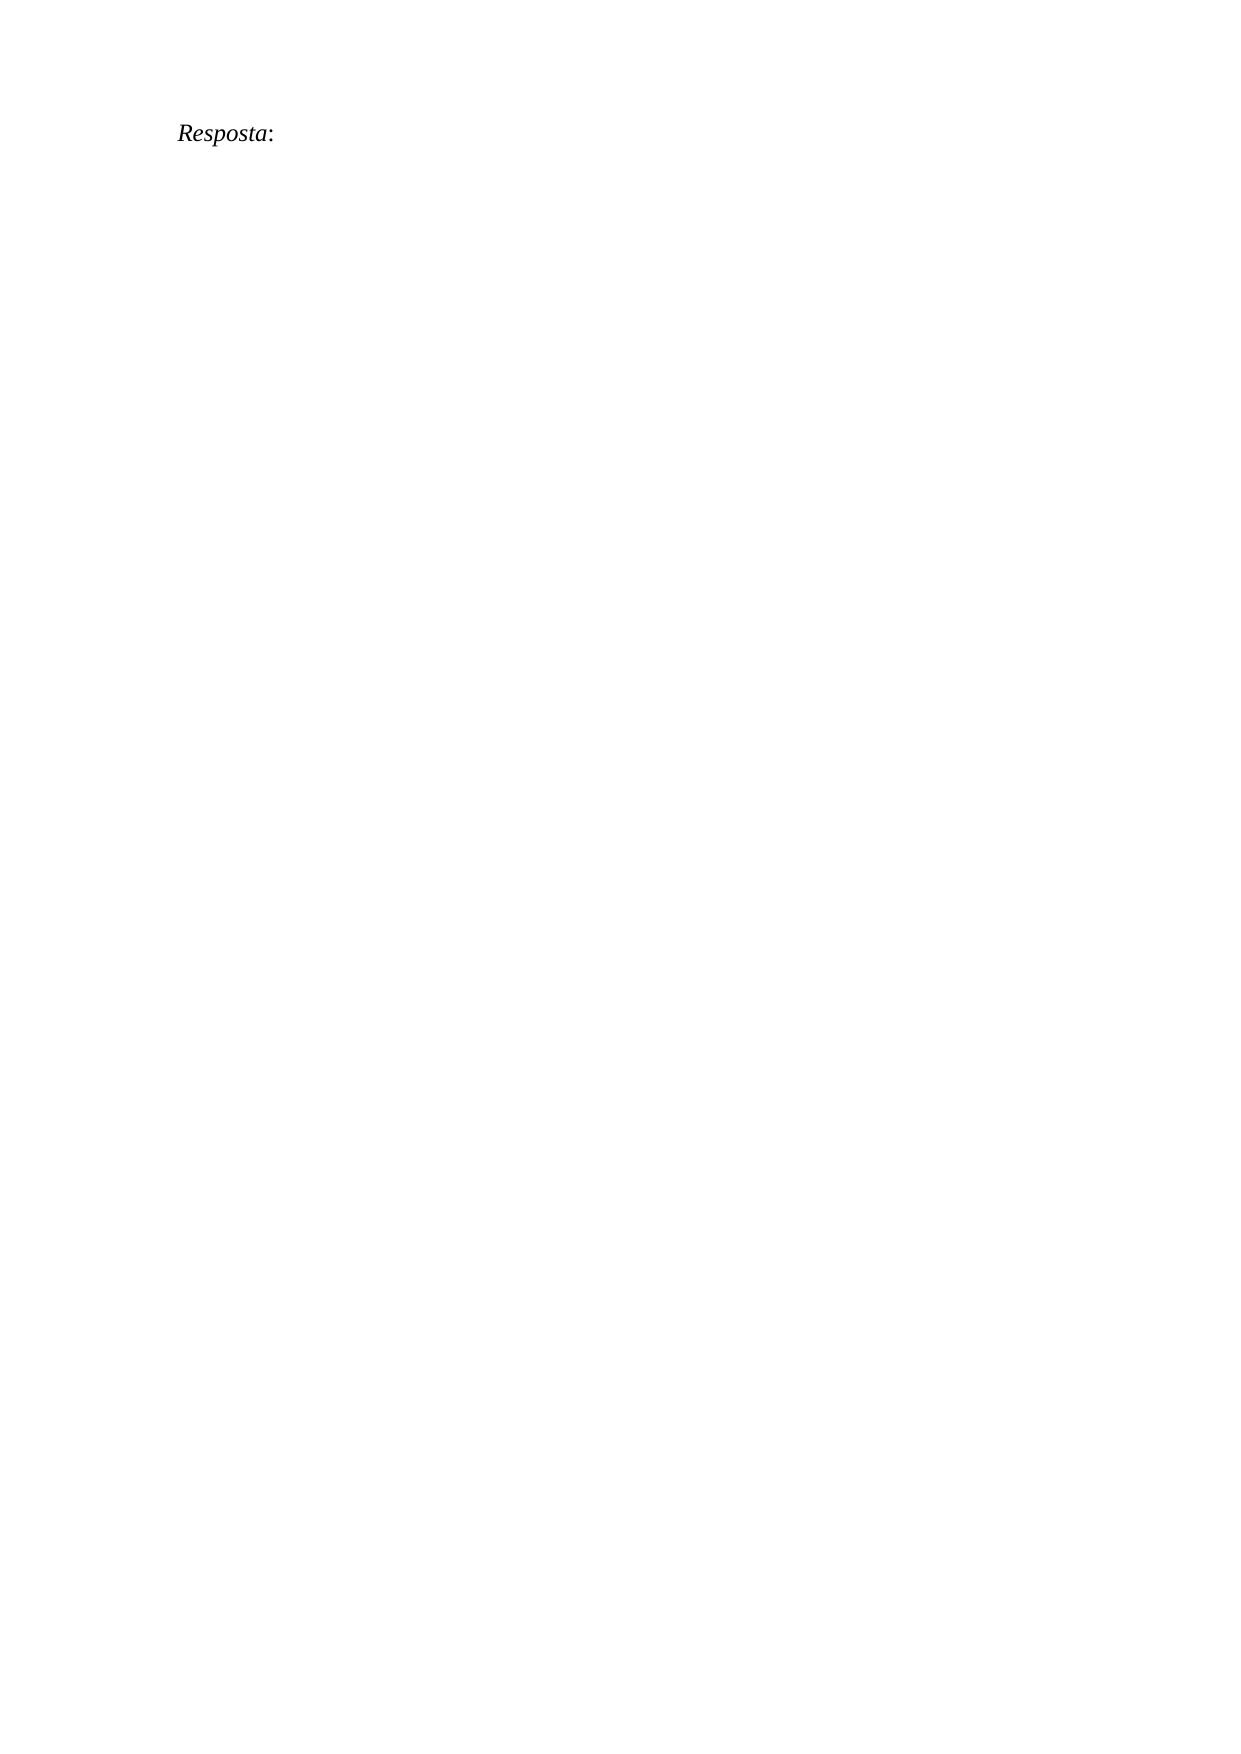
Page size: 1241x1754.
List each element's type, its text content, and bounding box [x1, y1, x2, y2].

text Resposta: [177, 118, 1122, 147]
